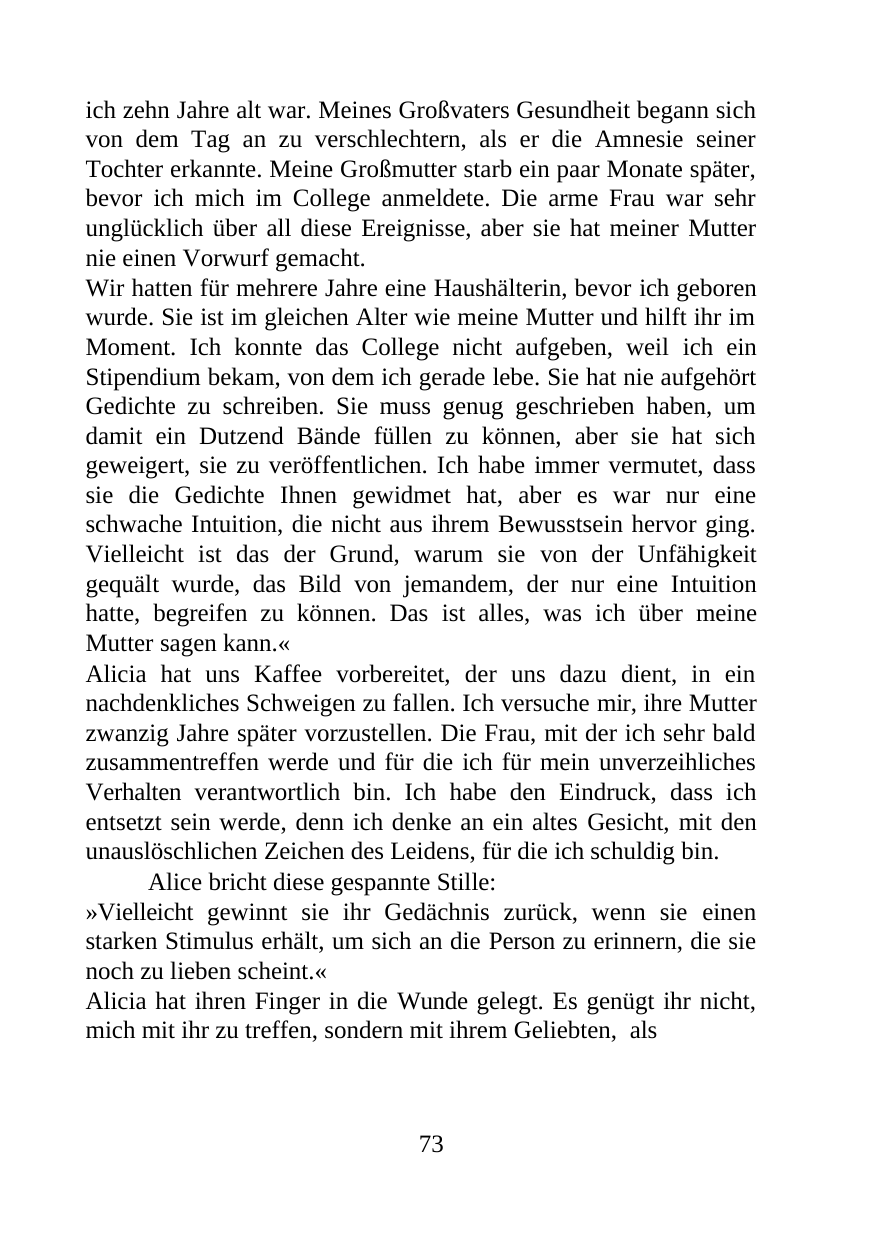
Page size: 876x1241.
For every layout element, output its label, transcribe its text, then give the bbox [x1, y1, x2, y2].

text ich zehn Jahre alt war. Meines Großvaters Gesundheit begann sich von dem Tag an zu verschlechtern, als er die Amnesie seiner Tochter erkannte. Meine Großmutter starb ein paar Monate später, bevor ich mich im College anmeldete. Die arme Frau war sehr unglücklich über all diese Ereignisse, aber sie hat meiner Mutter nie einen Vorwurf gemacht. [85, 95, 757, 271]
text Wir hatten für mehrere Jahre eine Haushälterin, bevor ich geboren wurde. Sie ist im gleichen Alter wie meine Mutter und hilft ihr im Moment. Ich konnte das College nicht aufgeben, weil ich ein Stipendium bekam, von dem ich gerade lebe. Sie hat nie aufgehört Gedichte zu schreiben. Sie muss genug geschrieben haben, um damit ein Dutzend Bände füllen zu können, aber sie hat sich geweigert, sie zu veröffentlichen. Ich habe immer vermutet, dass sie die Gedichte Ihnen gewidmet hat, aber es war nur eine schwache Intuition, die nicht aus ihrem Bewusstsein hervor ging. Vielleicht ist das der Grund, warum sie von der Unfähigkeit gequält wurde, das Bild von jemandem, der nur eine Intuition hatte, begreifen zu können. Das ist alles, was ich über meine Mutter sagen kann.« [85, 273, 757, 657]
text Alicia hat ihren Finger in die Wunde gelegt. Es genügt ihr nicht, mich mit ihr zu treffen, sondern mit ihrem Geliebten, als [85, 986, 756, 1044]
text Alicia hat uns Kaffee vorbereitet, der uns dazu dient, in ein nachdenkliches Schweigen zu fallen. Ich versuche mir, ihre Mutter zwanzig Jahre später vorzustellen. Die Frau, mit der ich sehr bald zusammentreffen werde und für die ich für mein unverzeihliches Verhalten verantwortlich bin. Ich habe den Eindruck, dass ich entsetzt sein werde, denn ich denke an ein altes Gesicht, mit den unauslöschlichen Zeichen des Leidens, für die ich schuldig bin. [85, 659, 757, 865]
text »Vielleicht gewinnt sie ihr Gedächnis zurück, wenn sie einen starken Stimulus erhält, um sich an die Person zu erinnern, die sie noch zu lieben scheint.« [85, 897, 756, 984]
text Alice bricht diese gespannte Stille: [148, 867, 789, 895]
